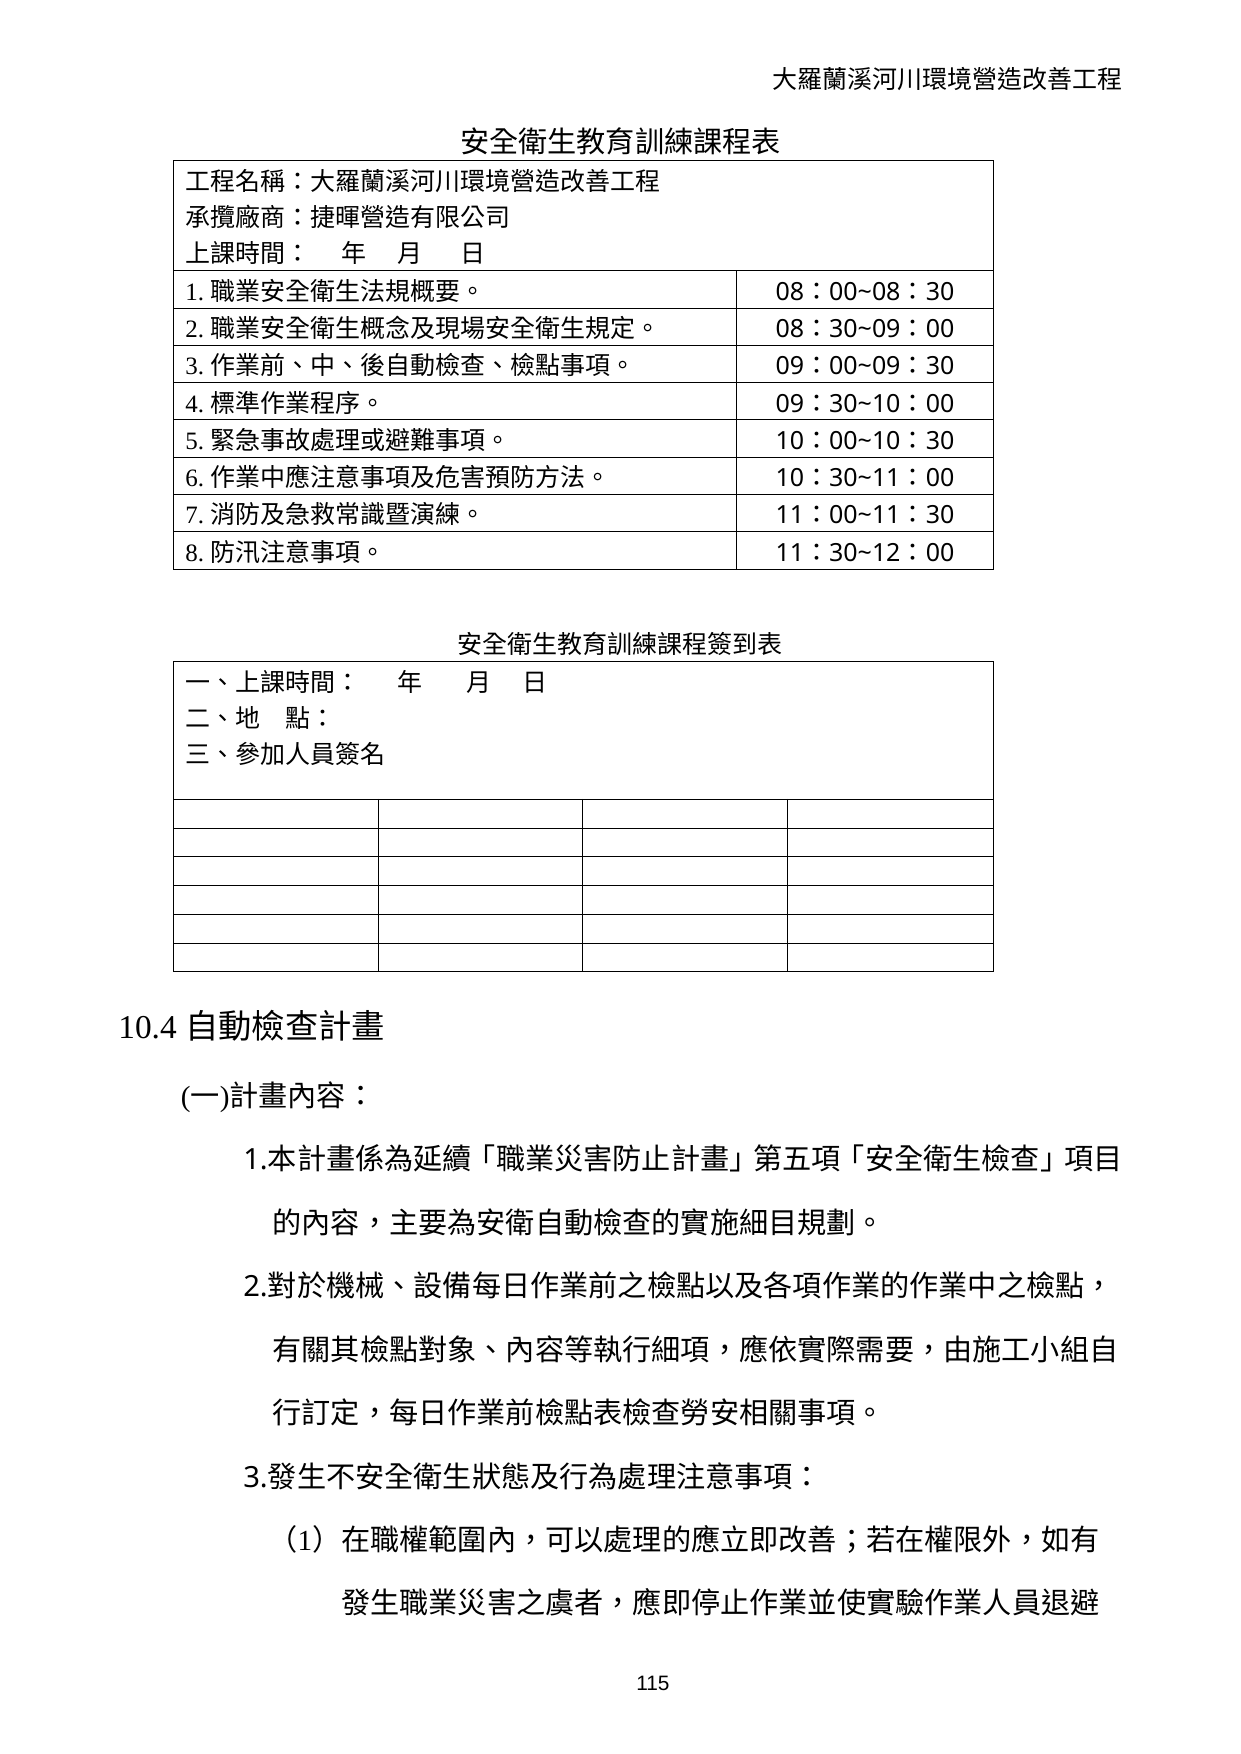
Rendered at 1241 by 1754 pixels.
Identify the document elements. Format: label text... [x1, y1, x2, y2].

table_cell 10：30~11：00 [737, 458, 993, 494]
table_cell 2. 職業安全衛生概念及現場安全衛生規定。 [174, 309, 736, 345]
table_cell [379, 915, 582, 942]
subtitle 10.4 自動檢查計畫 [118, 1000, 1122, 1048]
table_cell [174, 915, 378, 942]
table_cell 5. 緊急事故處理或避難事項。 [174, 420, 736, 457]
table_cell [379, 800, 582, 827]
table_cell [379, 944, 582, 971]
table_cell 3. 作業前、中、後自動檢查、檢點事項。 [174, 346, 736, 382]
table_cell [379, 886, 582, 914]
text （1）在職權範圍內，可以處理的應立即改善；若在權限外，如有發生職業災害之虞者，應即停止作業並使實驗作業人員退避 [268, 1517, 1122, 1622]
table_cell 4. 標準作業程序。 [174, 383, 736, 419]
table_cell 8. 防汛注意事項。 [174, 532, 736, 568]
table_cell 08：30~09：00 [737, 309, 993, 345]
table_cell [379, 829, 582, 856]
table_cell 1. 職業安全衛生法規概要。 [174, 271, 736, 307]
table_cell [788, 886, 993, 914]
text 安全衛生教育訓練課程表 [118, 118, 1122, 160]
table_cell 11：30~12：00 [737, 532, 993, 568]
text 1.本計畫係為延續「職業災害防止計畫」第五項「安全衛生檢查」項目的內容，主要為安衛自動檢查的實施細目規劃。 [243, 1136, 1122, 1242]
text 2.對於機械、設備每日作業前之檢點以及各項作業的作業中之檢點，有關其檢點對象、內容等執行細項，應依實際需要，由施工小組自行訂定，每日作業前檢點表檢查勞安相關事項。 [243, 1263, 1122, 1432]
table_cell 09：30~10：00 [737, 383, 993, 419]
table_header 一、上課時間： 年 月 日 二、地 點： 三、參加人員簽名 [174, 662, 993, 799]
table_cell [174, 857, 378, 885]
table_cell [174, 886, 378, 914]
table_cell [583, 800, 787, 827]
text 安全衛生教育訓練課程簽到表 [118, 625, 1122, 661]
table_cell [583, 915, 787, 942]
table_cell [583, 829, 787, 856]
text 3.發生不安全衛生狀態及行為處理注意事項： [243, 1453, 1122, 1496]
table_cell 09：00~09：30 [737, 346, 993, 382]
table_cell [174, 829, 378, 856]
table_cell [788, 857, 993, 885]
table_cell [788, 944, 993, 971]
text (一)計畫內容： [181, 1072, 1122, 1114]
table_cell 11：00~11：30 [737, 495, 993, 531]
table_cell [174, 800, 378, 827]
table_cell [788, 915, 993, 942]
table_cell [379, 857, 582, 885]
table_header 工程名稱：大羅蘭溪河川環境營造改善工程 承攬廠商：捷暉營造有限公司 上課時間： 年 月 日 [174, 161, 993, 270]
table_cell [583, 944, 787, 971]
table_cell [174, 944, 378, 971]
table_cell 6. 作業中應注意事項及危害預防方法。 [174, 458, 736, 494]
table_cell [583, 886, 787, 914]
table_cell [788, 829, 993, 856]
table_cell [583, 857, 787, 885]
table_cell 08：00~08：30 [737, 271, 993, 307]
table_cell 7. 消防及急救常識暨演練。 [174, 495, 736, 531]
table_cell [788, 800, 993, 827]
table_cell 10：00~10：30 [737, 420, 993, 457]
